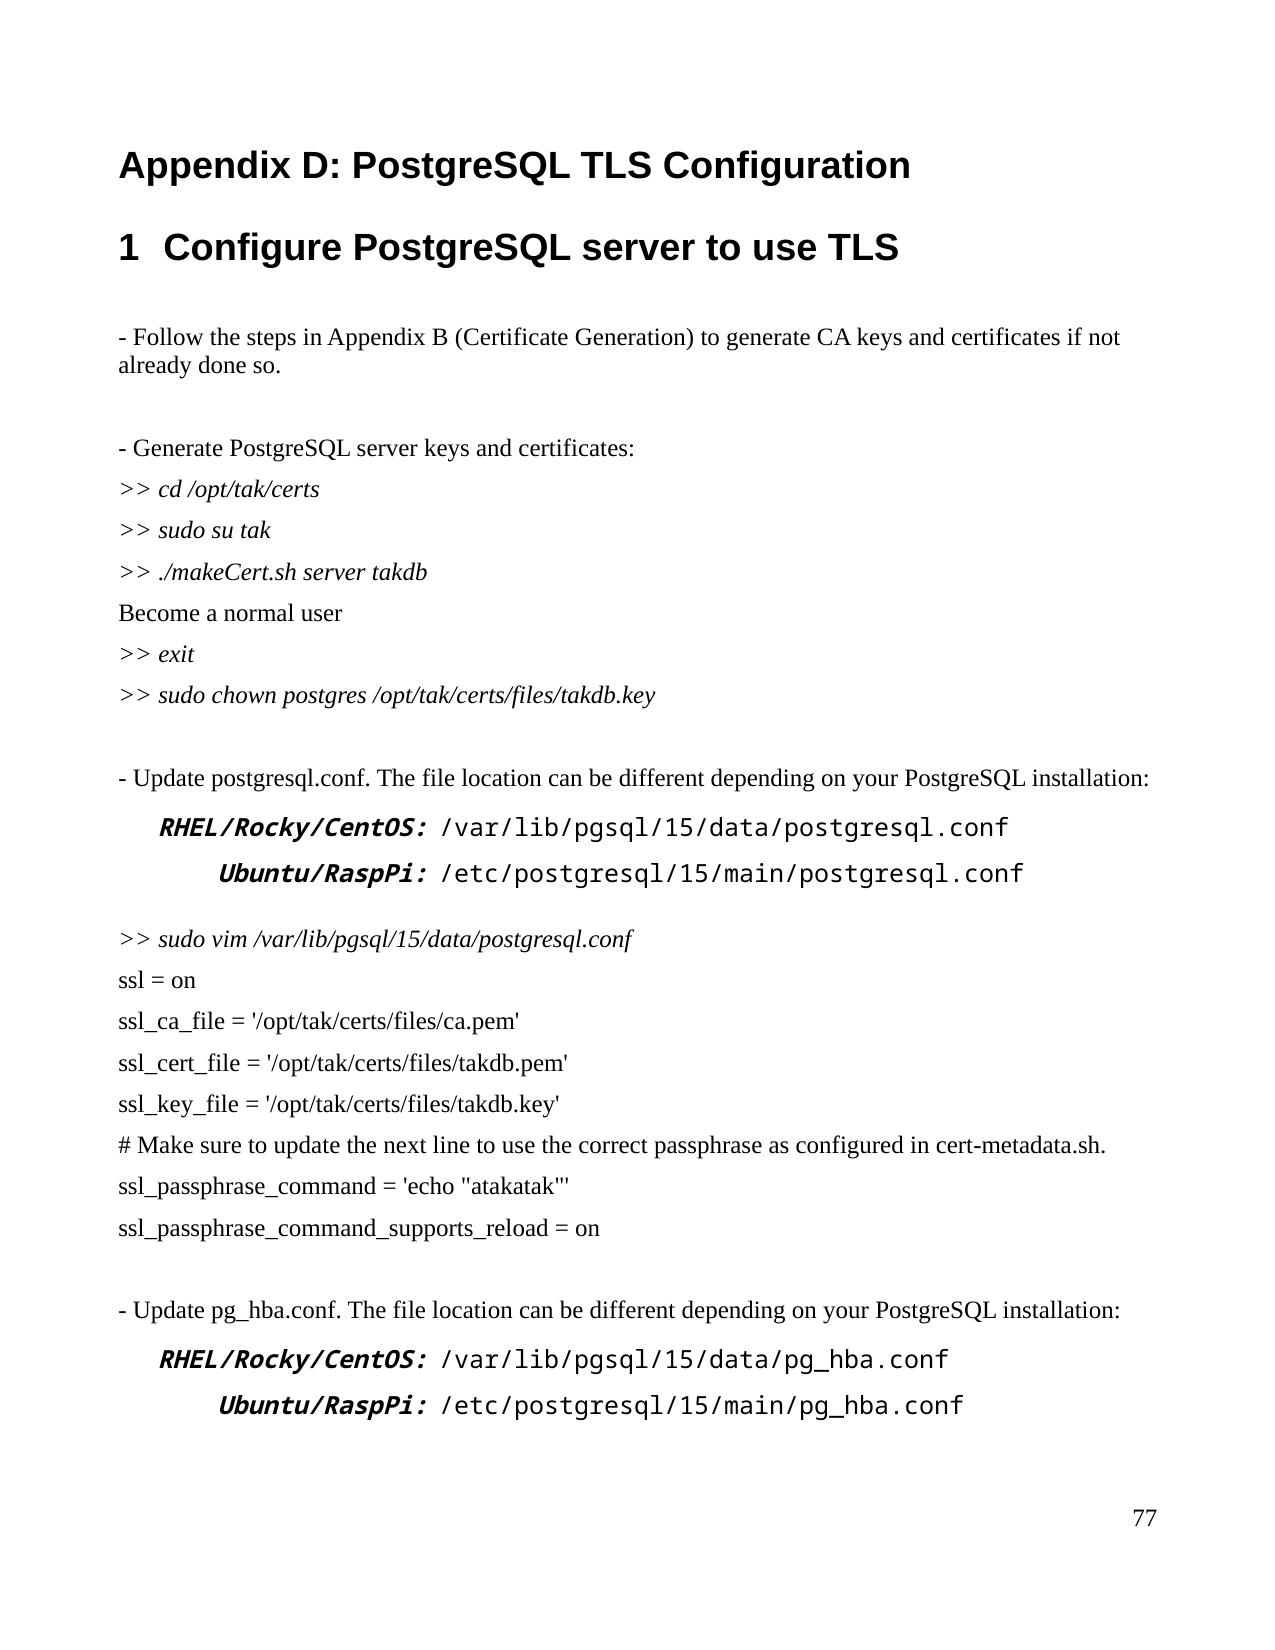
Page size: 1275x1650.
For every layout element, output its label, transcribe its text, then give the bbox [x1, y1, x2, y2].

table_cell Ubuntu/RaspPi: [118, 1382, 433, 1427]
table_cell /etc/postgresql/15/main/postgresql.conf [433, 850, 1157, 895]
text - Update postgresql.conf. The file location can be different depending on your PostgreSQL installation: [118, 763, 1157, 792]
text ssl_passphrase_command_supports_reload = on [118, 1213, 1157, 1241]
text ssl_passphrase_command = 'echo "atakatak"' [118, 1171, 1157, 1200]
table_cell /etc/postgresql/15/main/pg_hba.conf [433, 1382, 1157, 1427]
subtitle Configure PostgreSQL server to use TLS [118, 224, 1157, 268]
text Become a normal user [118, 598, 1157, 627]
text - Generate PostgreSQL server keys and certificates: [118, 433, 1157, 462]
table_cell Ubuntu/RaspPi: [118, 850, 433, 895]
text ssl_cert_file = '/opt/tak/certs/files/takdb.pem' [118, 1048, 1157, 1076]
text >> sudo vim /var/lib/pgsql/15/data/postgresql.conf [118, 924, 1157, 953]
text >> sudo su tak [118, 515, 1157, 544]
text - Follow the steps in Appendix B (Certificate Generation) to generate CA keys and certificates if not already done so. [118, 322, 1157, 379]
text >> cd /opt/tak/certs [118, 474, 1157, 503]
table_header /var/lib/pgsql/15/data/pg_hba.conf [433, 1336, 1157, 1382]
table_header /var/lib/pgsql/15/data/postgresql.conf [433, 804, 1157, 850]
subtitle Appendix D: PostgreSQL TLS Configuration [118, 143, 1157, 187]
text ssl_key_file = '/opt/tak/certs/files/takdb.key' [118, 1089, 1157, 1118]
table_header RHEL/Rocky/CentOS: [118, 1336, 433, 1382]
text - Update pg_hba.conf. The file location can be different depending on your PostgreSQL installation: [118, 1295, 1157, 1324]
text ssl_ca_file = '/opt/tak/certs/files/ca.pem' [118, 1006, 1157, 1035]
text >> exit [118, 639, 1157, 668]
text # Make sure to update the next line to use the correct passphrase as configured in cert-metadata.sh. [118, 1130, 1157, 1159]
text >> ./makeCert.sh server takdb [118, 557, 1157, 585]
table_header RHEL/Rocky/CentOS: [118, 804, 433, 850]
text ssl = on [118, 965, 1157, 994]
text >> sudo chown postgres /opt/tak/certs/files/takdb.key [118, 680, 1157, 709]
